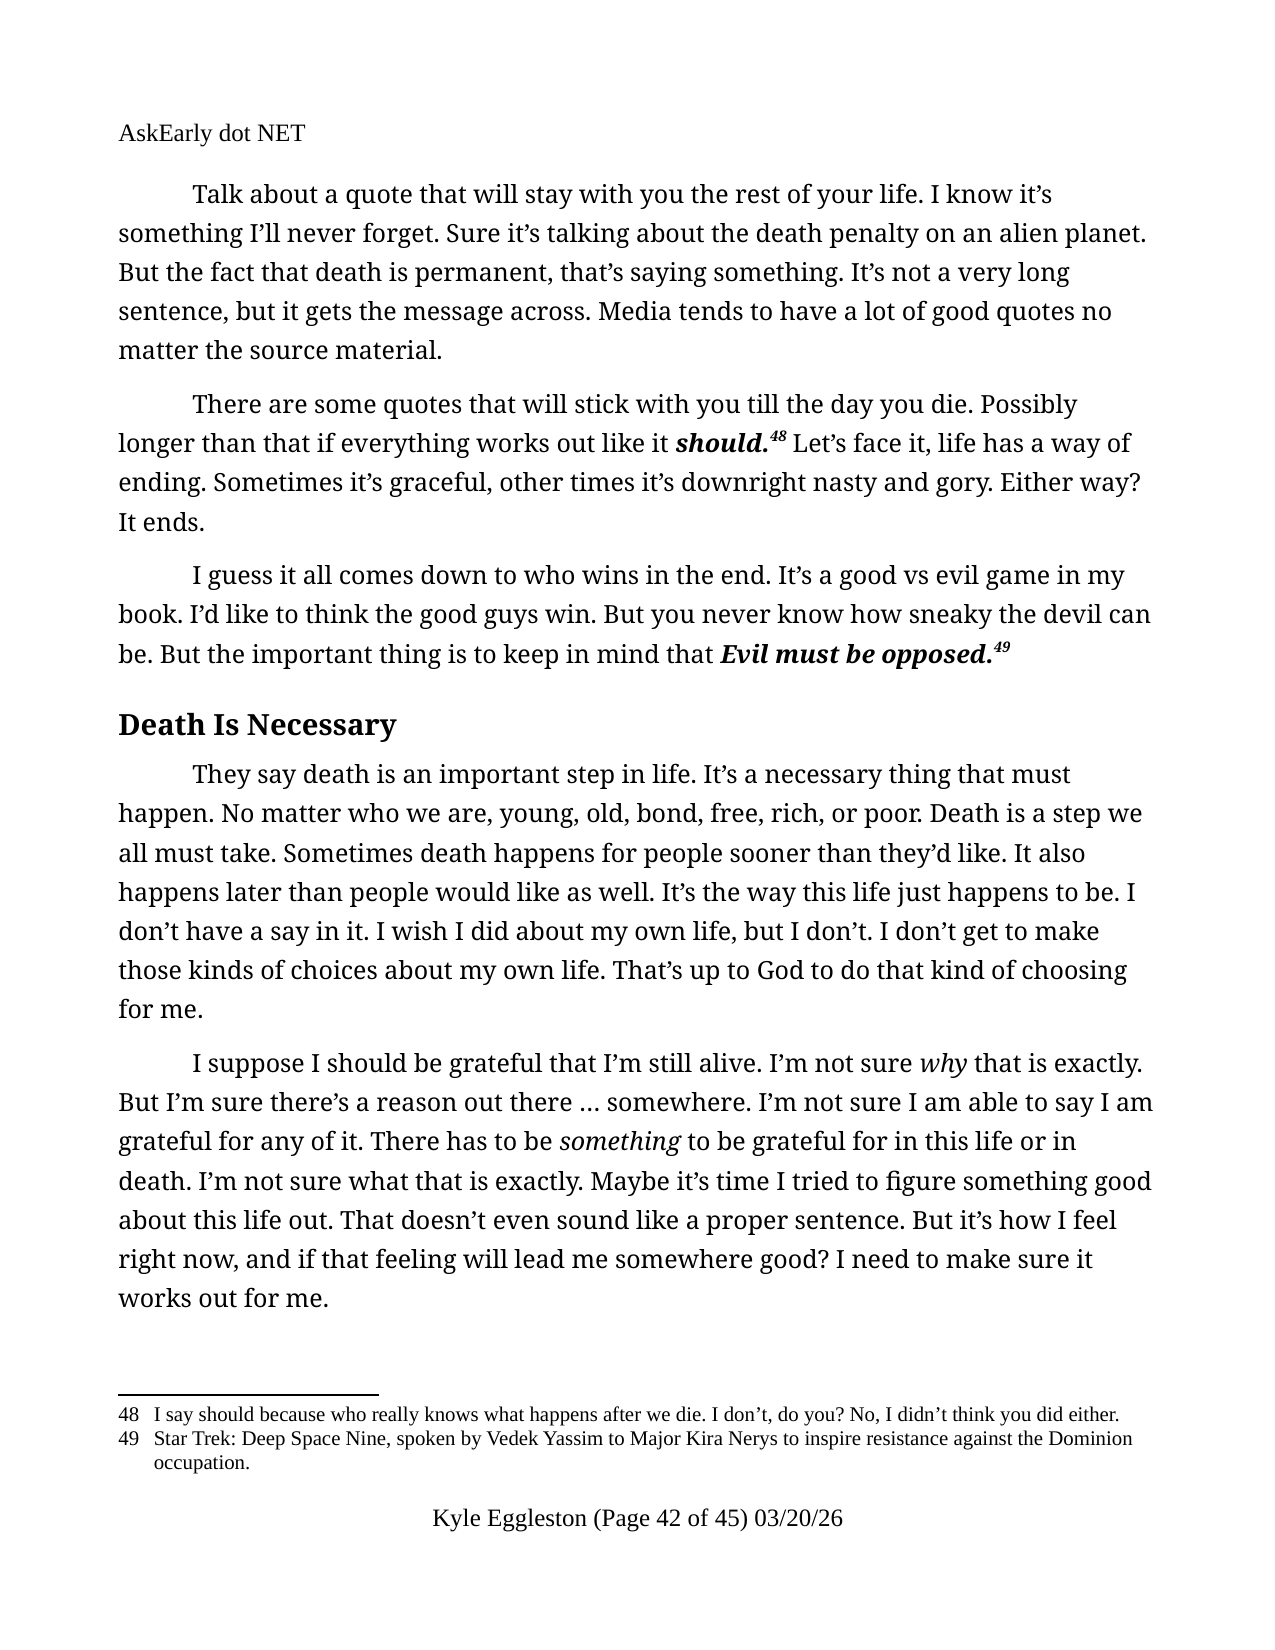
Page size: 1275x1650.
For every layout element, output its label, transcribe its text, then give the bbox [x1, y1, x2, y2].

text I suppose I should be grateful that I’m still alive. I’m not sure why that is exactly. But I’m sure there’s a reason out there … somewhere. I’m not sure I am able to say I am grateful for any of it. There has to be something to be grateful for in this life or in death. I’m not sure what that is exactly. Maybe it’s time I tried to figure something good about this life out. That doesn’t even sound like a proper sentence. But it’s how I feel right now, and if that feeling will lead me somewhere good? I need to make sure it works out for me. [118, 1046, 1157, 1315]
text Star Trek: Deep Space Nine, spoken by Vedek Yassim to Major Kira Nerys to inspire resistance against the Dominion occupation. [118, 1426, 1157, 1474]
text I guess it all comes down to who wins in the end. It’s a good vs evil game in my book. I’d like to think the good guys win. But you never know how sneaky the devil can be. But the important thing is to keep in mind that Evil must be opposed. [118, 558, 1157, 670]
subtitle Death Is Necessary [118, 705, 1157, 744]
text Talk about a quote that will stay with you the rest of your life. I know it’s something I’ll never forget. Sure it’s talking about the death penalty on an alien planet. But the fact that death is permanent, that’s saying something. It’s not a very long sentence, but it gets the message across. Media tends to have a lot of good quotes no matter the source material. [118, 176, 1157, 367]
text I say should because who really knows what happens after we die. I don’t, do you? No, I didn’t think you did either. [118, 1401, 1157, 1426]
text They say death is an important step in life. It’s a necessary thing that must happen. No matter who we are, young, old, bond, free, rich, or poor. Death is a step we all must take. Sometimes death happens for people sooner than they’d like. It also happens later than people would like as well. It’s the way this life just happens to be. I don’t have a say in it. I wish I did about my own life, but I don’t. I don’t get to make those kinds of choices about my own life. That’s up to God to do that kind of choosing for me. [118, 757, 1157, 1026]
text There are some quotes that will stick with you till the day you die. Possibly longer than that if everything works out like it should. Let’s face it, life has a way of ending. Sometimes it’s graceful, other times it’s downright nasty and gory. Either way? It ends. [118, 387, 1157, 538]
